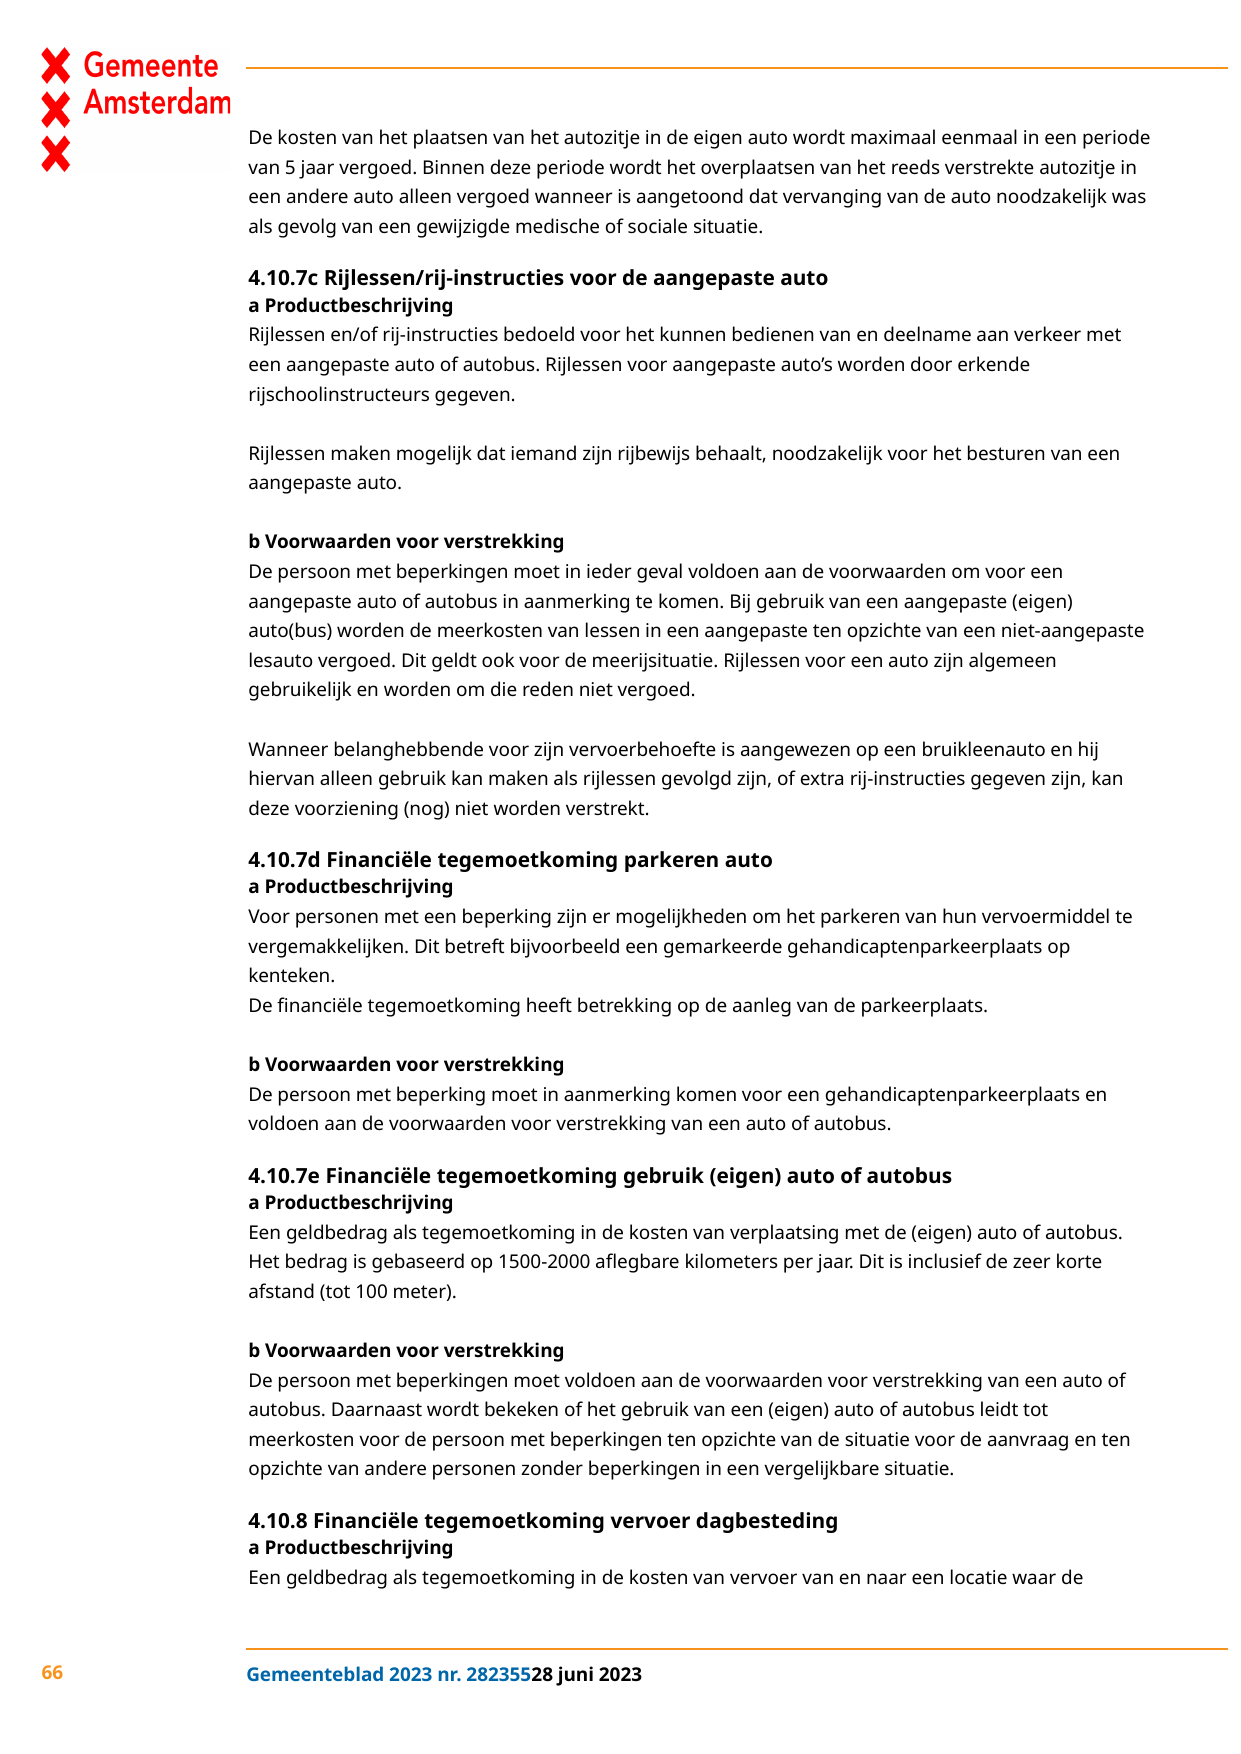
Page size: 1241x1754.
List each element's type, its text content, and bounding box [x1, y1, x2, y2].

text De persoon met beperkingen moet in ieder geval voldoen aan de voorwaarden om voor een aangepaste auto of autobus in aanmerking te komen. Bij gebruik van een aangepaste (eigen) auto(bus) worden de meerkosten van lessen in een aangepaste ten opzichte van een niet-aangepaste lesauto vergoed. Dit geldt ook voor de meerijsituatie. Rijlessen voor een auto zijn algemeen gebruikelijk en worden om die reden niet vergoed. [248, 558, 1152, 702]
text a Productbeschrijving [248, 874, 1152, 899]
text 4.10.7c Rijlessen/rij-instructies voor de aangepaste auto [248, 263, 1152, 292]
text Een geldbedrag als tegemoetkoming in de kosten van vervoer van en naar een locatie waar de [248, 1564, 1152, 1590]
text De kosten van het plaatsen van het autozitje in de eigen auto wordt maximaal eenmaal in een periode van 5 jaar vergoed. Binnen deze periode wordt het overplaatsen van het reeds verstrekte autozitje in een andere auto alleen vergoed wanneer is aangetoond dat vervanging van de auto noodzakelijk was als gevolg van een gewijzigde medische of sociale situatie. [248, 124, 1152, 239]
text a Productbeschrijving [248, 1189, 1152, 1215]
text b Voorwaarden voor verstrekking [248, 1051, 1152, 1077]
text a Productbeschrijving [248, 292, 1152, 318]
text De persoon met beperking moet in aanmerking komen voor een gehandicaptenparkeerplaats en voldoen aan de voorwaarden voor verstrekking van een auto of autobus. [248, 1081, 1152, 1136]
text Een geldbedrag als tegemoetkoming in de kosten van verplaatsing met de (eigen) auto of autobus. Het bedrag is gebaseerd op 1500-2000 aflegbare kilometers per jaar. Dit is inclusief de zeer korte afstand (tot 100 meter). [248, 1219, 1152, 1304]
text b Voorwaarden voor verstrekking [248, 1337, 1152, 1363]
text b Voorwaarden voor verstrekking [248, 529, 1152, 554]
text Voor personen met een beperking zijn er mogelijkheden om het parkeren van hun vervoermiddel te vergemakkelijken. Dit betreft bijvoorbeeld een gemarkeerde gehandicaptenparkeerplaats op kenteken. [248, 903, 1152, 988]
text Rijlessen en/of rij-instructies bedoeld voor het kunnen bedienen van en deelname aan verkeer met een aangepaste auto of autobus. Rijlessen voor aangepaste auto’s worden door erkende rijschoolinstructeurs gegeven. [248, 322, 1152, 406]
text Rijlessen maken mogelijk dat iemand zijn rijbewijs behaalt, noodzakelijk voor het besturen van een aangepaste auto. [248, 440, 1152, 495]
text De financiële tegemoetkoming heeft betrekking op de aanleg van de parkeerplaats. [248, 992, 1152, 1018]
text 4.10.7d Financiële tegemoetkoming parkeren auto [248, 845, 1152, 874]
text 4.10.8 Financiële tegemoetkoming vervoer dagbesteding [248, 1506, 1152, 1534]
text a Productbeschrijving [248, 1534, 1152, 1560]
text 4.10.7e Financiële tegemoetkoming gebruik (eigen) auto of autobus [248, 1161, 1152, 1189]
text De persoon met beperkingen moet voldoen aan de voorwaarden voor verstrekking van een auto of autobus. Daarnaast wordt bekeken of het gebruik van een (eigen) auto of autobus leidt tot meerkosten voor de persoon met beperkingen ten opzichte van de situatie voor de aanvraag en ten opzichte van andere personen zonder beperkingen in een vergelijkbare situatie. [248, 1367, 1152, 1481]
picture [41, 47, 231, 172]
text Wanneer belanghebbende voor zijn vervoerbehoefte is aangewezen op een bruikleenauto en hij hiervan alleen gebruik kan maken als rijlessen gevolgd zijn, of extra rij-instructies gegeven zijn, kan deze voorziening (nog) niet worden verstrekt. [248, 736, 1152, 821]
